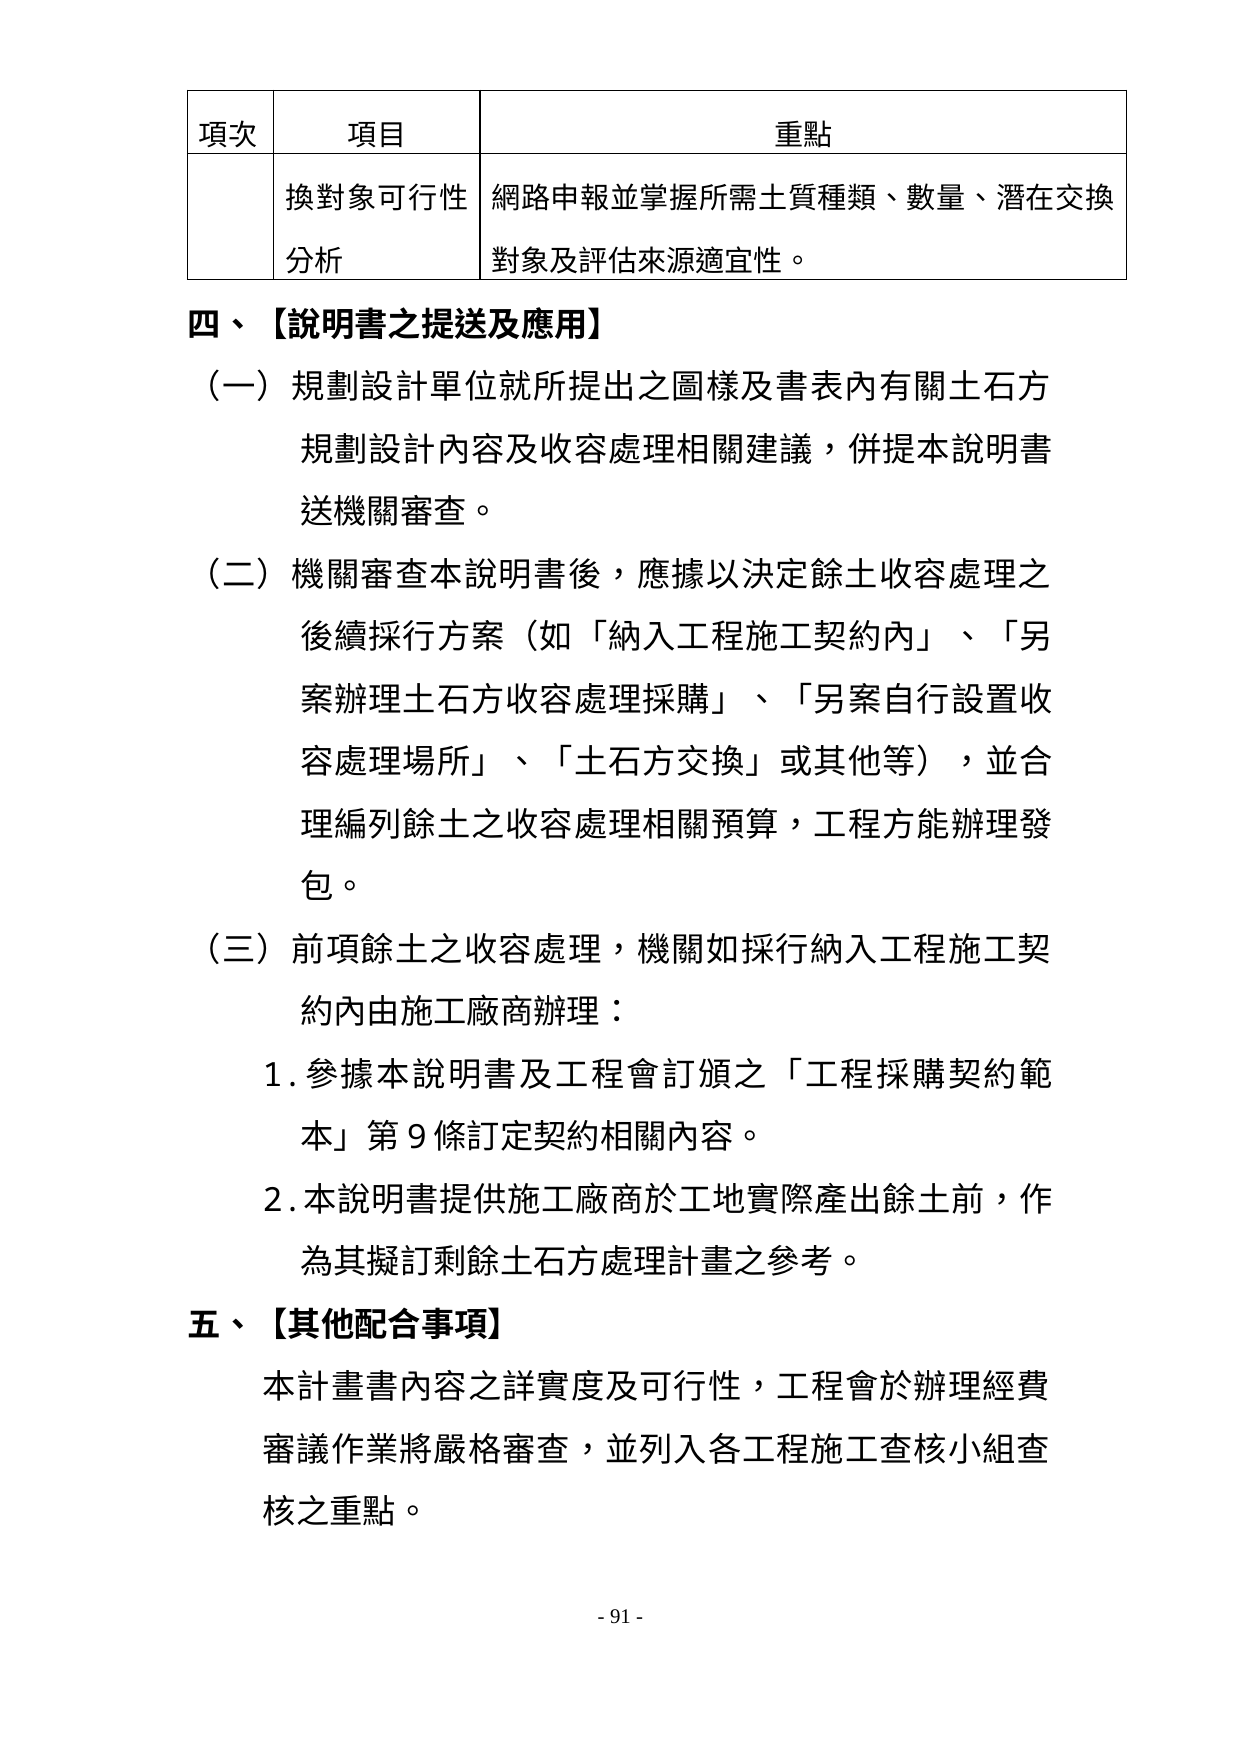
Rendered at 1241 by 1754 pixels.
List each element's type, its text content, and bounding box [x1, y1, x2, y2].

table_cell 網路申報並掌握所需土質種類、數量、潛在交換對象及評估來源適宜性。 [481, 154, 1126, 279]
table_header 項目 [274, 91, 479, 153]
table_header 重點 [481, 91, 1126, 153]
text （三）前項餘土之收容處理，機關如採行納入工程施工契約內由施工廠商辦理： [187, 905, 1053, 1030]
text 四、【說明書之提送及應用】 [187, 280, 1053, 343]
text 五、【其他配合事項】 [187, 1280, 1053, 1343]
text 本計畫書內容之詳實度及可行性，工程會於辦理經費審議作業將嚴格審查，並列入各工程施工查核小組查核之重點。 [262, 1343, 1050, 1530]
text （二）機關審查本說明書後，應據以決定餘土收容處理之後續採行方案（如「納入工程施工契約內」、「另案辦理土石方收容處理採購」、「另案自行設置收容處理場所」、「土石方交換」或其他等），並合理編列餘土之收容處理相關預算，工程方能辦理發包。 [187, 530, 1053, 905]
text （一）規劃設計單位就所提出之圖樣及書表內有關土石方規劃設計內容及收容處理相關建議，併提本說明書送機關審查。 [187, 343, 1053, 530]
table_cell 換對象可行性分析 [274, 154, 479, 279]
text 2.本說明書提供施工廠商於工地實際產出餘土前，作為其擬訂剩餘土石方處理計畫之參考。 [262, 1155, 1053, 1280]
table_cell [188, 154, 273, 279]
text 1.參據本說明書及工程會訂頒之「工程採購契約範本」第9條訂定契約相關內容。 [262, 1030, 1053, 1155]
table_header 項次 [188, 91, 273, 153]
